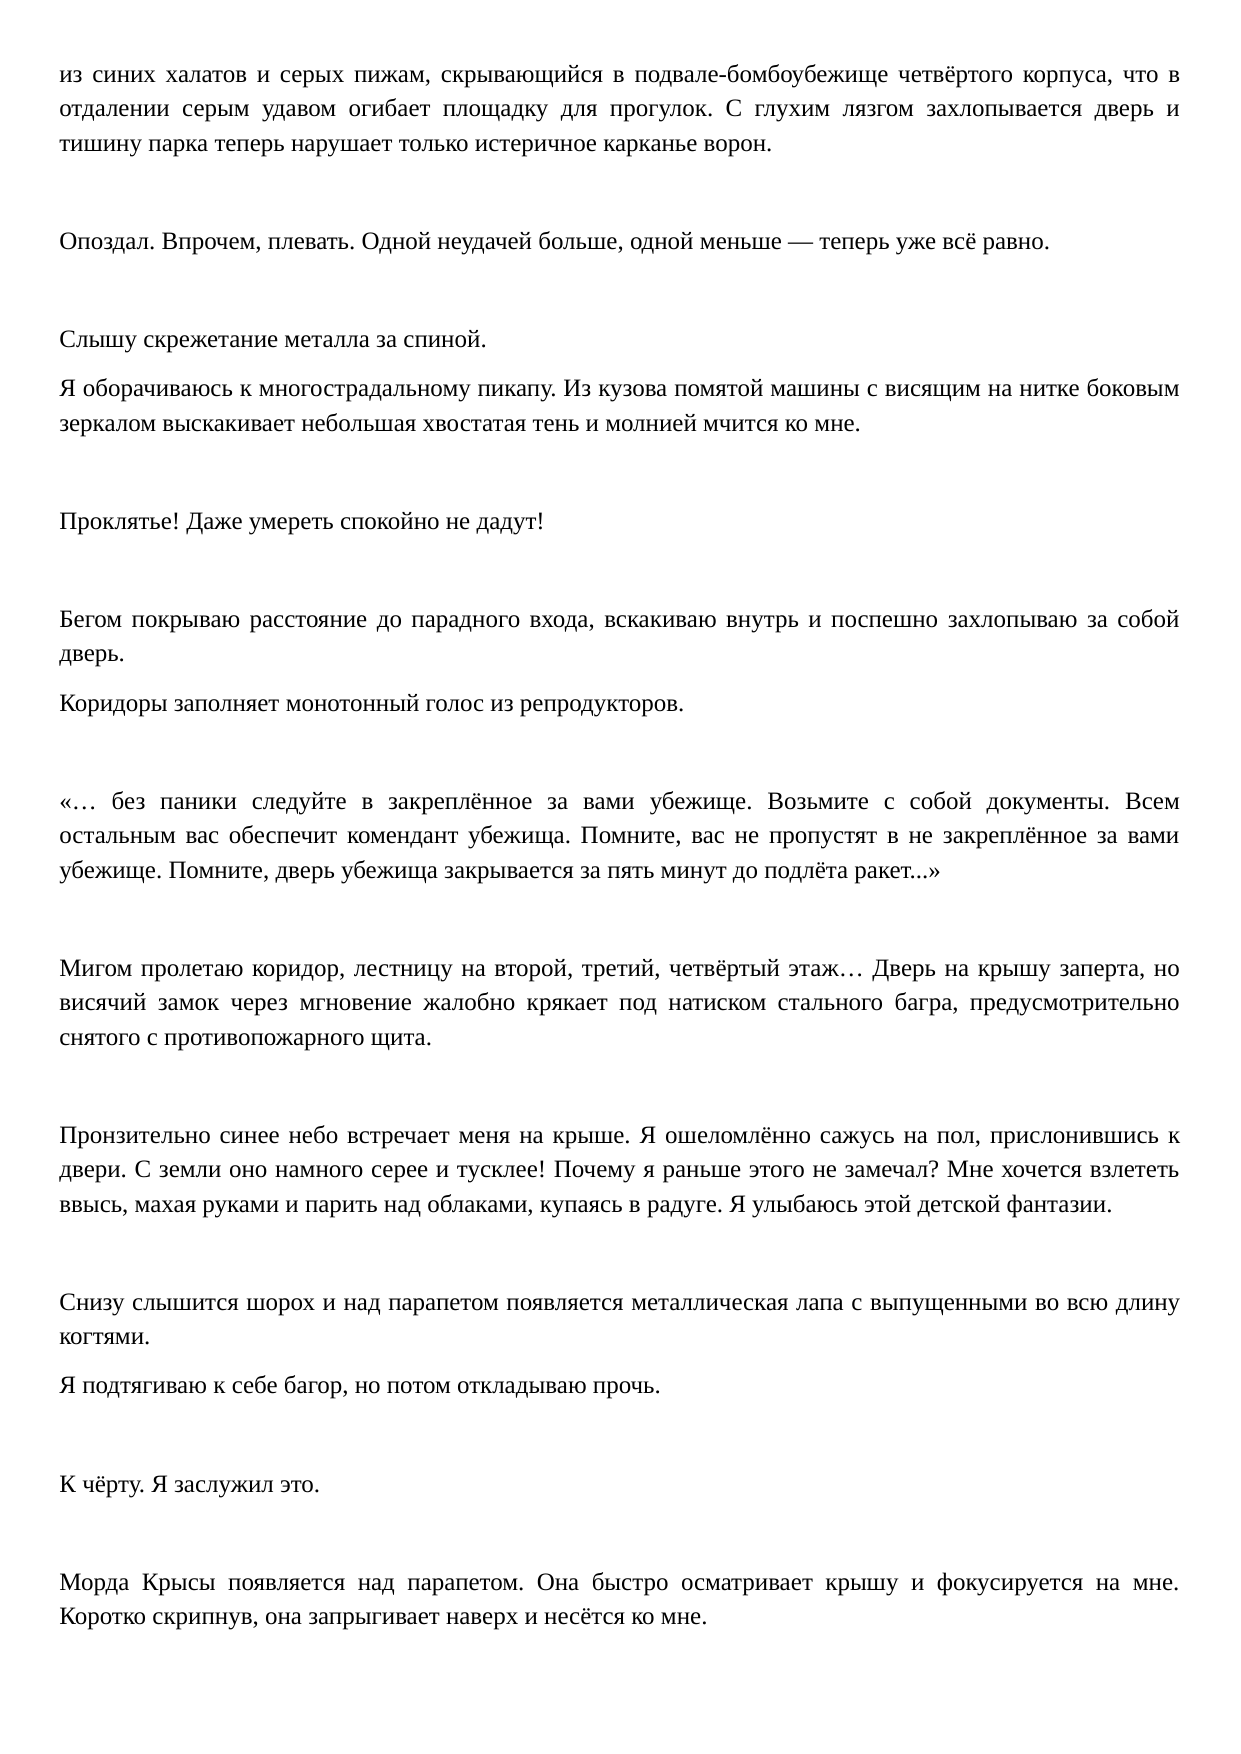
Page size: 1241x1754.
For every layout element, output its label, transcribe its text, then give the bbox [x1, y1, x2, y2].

text Коридоры заполняет монотонный голос из репродукторов. [59, 688, 1181, 716]
text Снизу слышится шорох и над парапетом появляется металлическая лапа с выпущенными во всю длину когтями. [59, 1287, 1181, 1350]
text Я оборачиваюсь к многострадальному пикапу. Из кузова помятой машины с висящим на нитке боковым зеркалом выскакивает небольшая хвостатая тень и молнией мчится ко мне. [59, 373, 1181, 437]
text Мигом пролетаю коридор, лестницу на второй, третий, четвёртый этаж… Дверь на крышу заперта, но висячий замок через мгновение жалобно крякает под натиском стального багра, предусмотрительно снятого с противопожарного щита. [59, 953, 1181, 1051]
text Пронзительно синее небо встречает меня на крыше. Я ошеломлённо сажусь на пол, прислонившись к двери. С земли оно намного серее и тусклее! Почему я раньше этого не замечал? Мне хочется взлететь ввысь, махая руками и парить над облаками, купаясь в радуге. Я улыбаюсь этой детской фантазии. [59, 1120, 1181, 1218]
text Опоздал. Впрочем, плевать. Одной неудачей больше, одной меньше — теперь уже всё равно. [59, 226, 1181, 255]
text Слышу скрежетание металла за спиной. [59, 324, 1181, 353]
text К чёрту. Я заслужил это. [59, 1469, 1181, 1497]
text Бегом покрываю расстояние до парадного входа, вскакиваю внутрь и поспешно захлопываю за собой дверь. [59, 604, 1181, 667]
text «… без паники следуйте в закреплённое за вами убежище. Возьмите с собой документы. Всем остальным вас обеспечит комендант убежища. Помните, вас не пропустят в не закреплённое за вами убежище. Помните, дверь убежища закрывается за пять минут до подлёта ракет...» [59, 786, 1181, 883]
text Я подтягиваю к себе багор, но потом откладываю прочь. [59, 1371, 1181, 1399]
text Проклятье! Даже умереть спокойно не дадут! [59, 506, 1181, 535]
text из синих халатов и серых пижам, скрывающийся в подвале-бомбоубежище четвёртого корпуса, что в отдалении серым удавом огибает площадку для прогулок. С глухим лязгом захлопывается дверь и тишину парка теперь нарушает только истеричное карканье ворон. [59, 59, 1181, 157]
text Морда Крысы появляется над парапетом. Она быстро осматривает крышу и фокусируется на мне. Коротко скрипнув, она запрыгивает наверх и несётся ко мне. [59, 1567, 1181, 1630]
